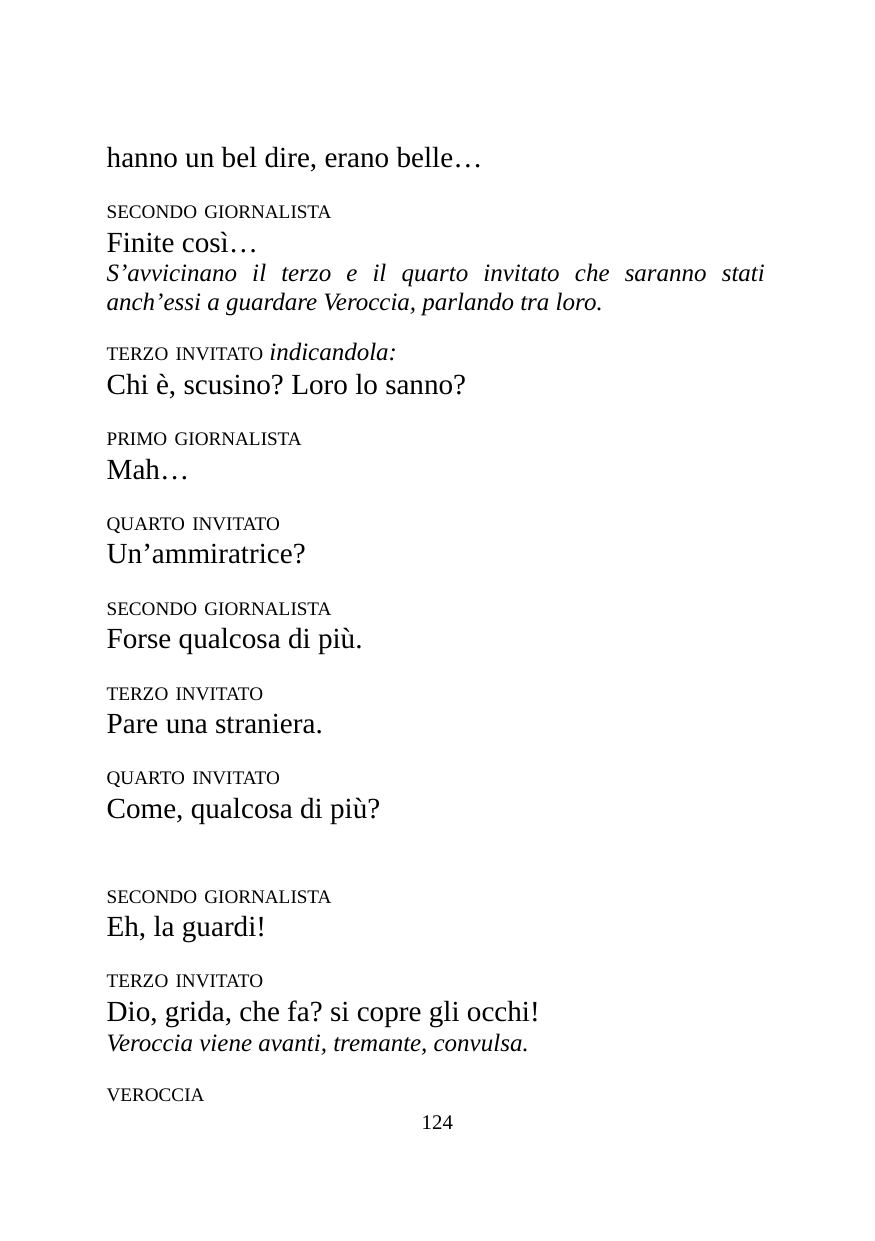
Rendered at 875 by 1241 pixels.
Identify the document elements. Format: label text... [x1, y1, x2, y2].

text veroccia [106, 1074, 768, 1108]
text quarto invitato [106, 757, 768, 791]
text Veroccia viene avanti, tremante, convulsa. [106, 1028, 768, 1056]
text Chi è, scusino? Loro lo sanno? [106, 367, 768, 401]
text secondo giornalista [106, 191, 768, 225]
text Mah… [106, 452, 768, 485]
text primo giornalista [106, 418, 768, 452]
text Un’ammiratrice? [106, 537, 768, 570]
text quarto invitato [106, 503, 768, 537]
text terzo invitato [106, 673, 768, 706]
text hanno un bel dire, erano belle… [106, 140, 768, 173]
text terzo invitato [106, 961, 768, 994]
text S’avvicinano il terzo e il quarto invitato che saranno stati anch’essi a guardare Veroccia, parlando tra loro. [106, 258, 768, 316]
text Eh, la guardi! [106, 909, 768, 943]
text secondo giornalista [106, 588, 768, 621]
text Forse qualcosa di più. [106, 621, 768, 655]
text Pare una straniera. [106, 706, 768, 740]
text terzo invitato indicandola: [106, 333, 768, 367]
text Dio, grida, che fa? si copre gli occhi! [106, 994, 768, 1028]
text Finite così… [106, 225, 768, 258]
text secondo giornalista [106, 876, 768, 909]
text Come, qualcosa di più? [106, 791, 768, 824]
